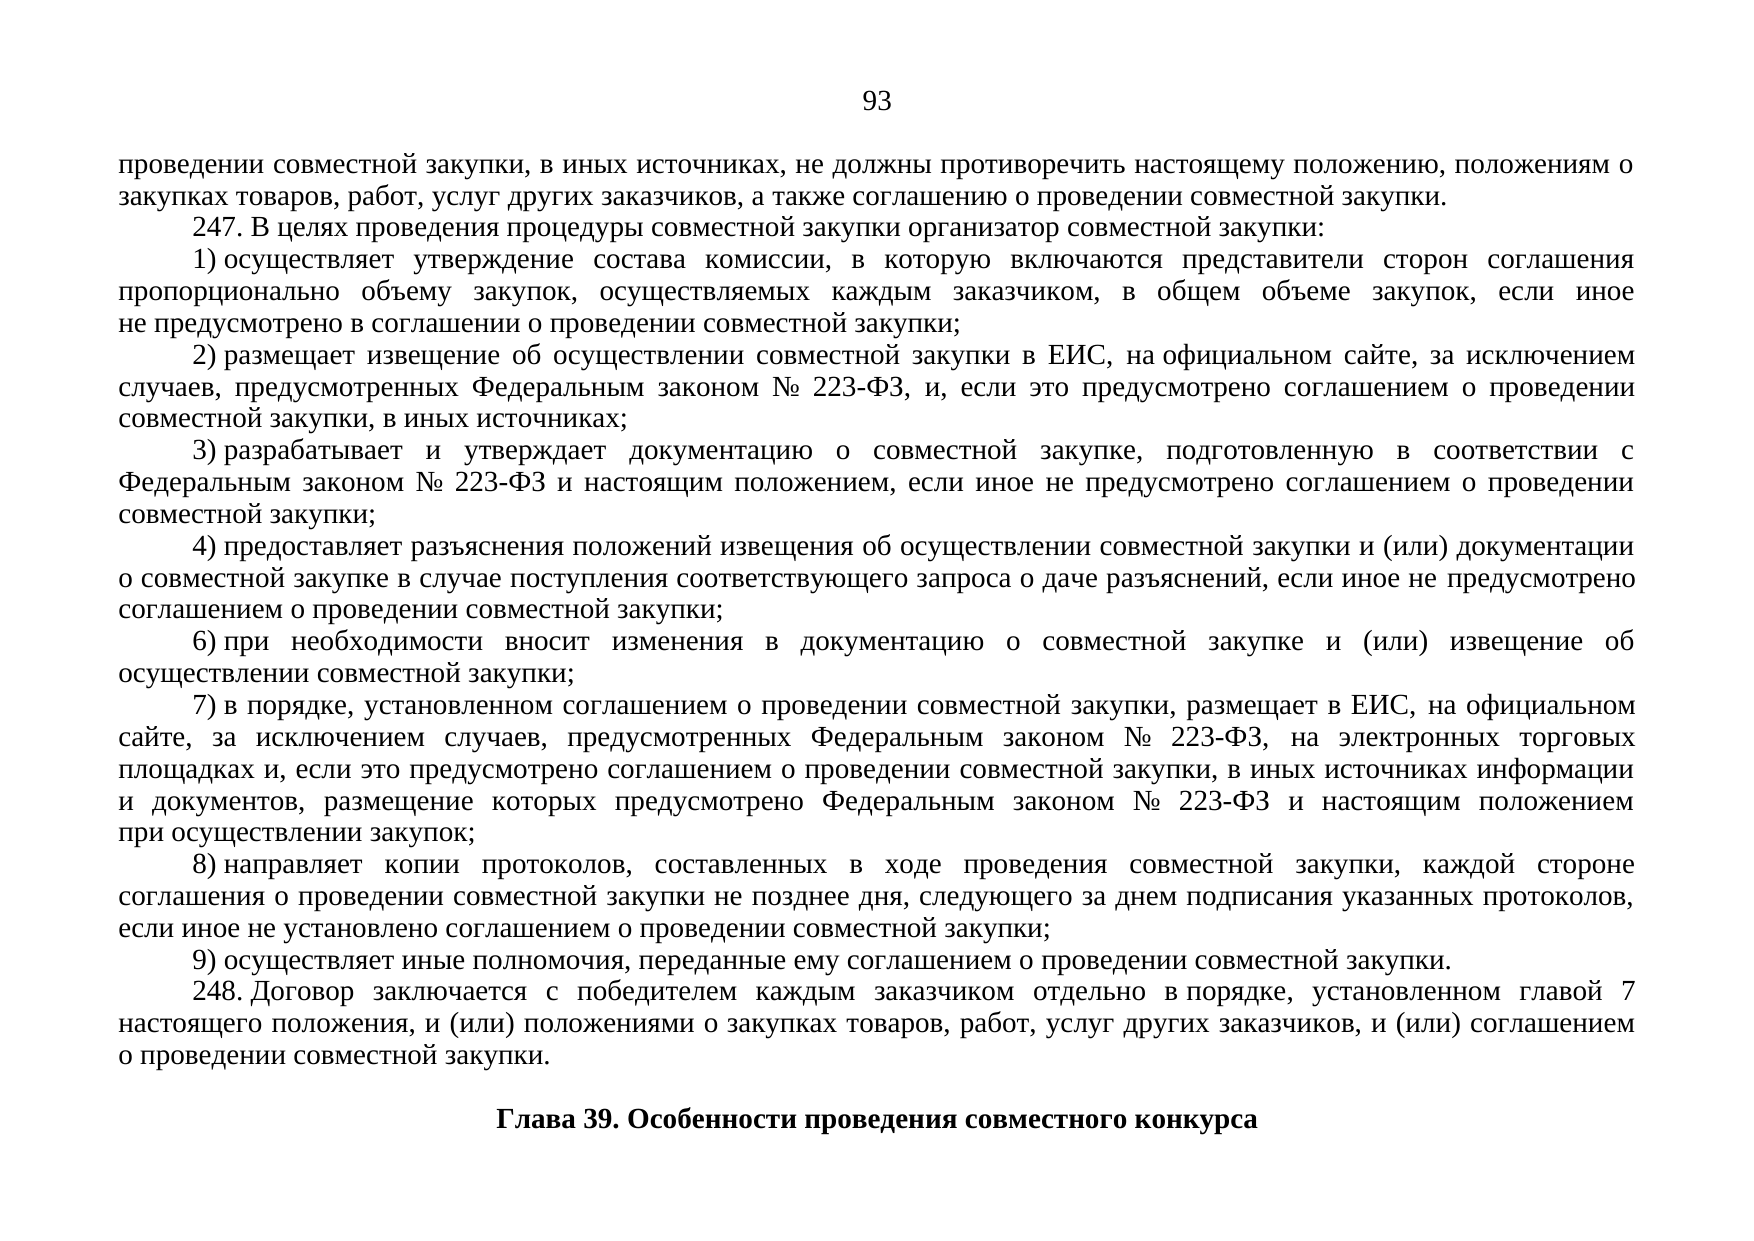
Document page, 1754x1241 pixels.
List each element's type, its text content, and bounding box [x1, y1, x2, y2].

text 9) осуществляет иные полномочия, переданные ему соглашением о проведении совместной закупки. [118, 944, 1636, 975]
text 248. Договор заключается с победителем каждым заказчиком отдельно в порядке, установленном главой 7 настоящего положения, и (или) положениями о закупках товаров, работ, услуг других заказчиков, и (или) соглашением о проведении совместной закупки. [118, 975, 1636, 1071]
text 7) в порядке, установленном соглашением о проведении совместной закупки, размещает в ЕИС, на официальном сайте, за исключением случаев, предусмотренных Федеральным законом № 223-ФЗ, на электронных торговых площадках и, если это предусмотрено соглашением о проведении совместной закупки, в иных источниках информации и документов, размещение которых предусмотрено Федеральным законом № 223-ФЗ и настоящим положением при осуществлении закупок; [118, 689, 1636, 848]
text 6) при необходимости вносит изменения в документацию о совместной закупке и (или) извещение об осуществлении совместной закупки; [118, 625, 1636, 689]
text 8) направляет копии протоколов, составленных в ходе проведения совместной закупки, каждой стороне соглашения о проведении совместной закупки не позднее дня, следующего за днем подписания указанных протоколов, если иное не установлено соглашением о проведении совместной закупки; [118, 848, 1636, 944]
text 247. В целях проведения процедуры совместной закупки организатор совместной закупки: [118, 211, 1636, 243]
text Глава 39. Особенности проведения совместного конкурса [118, 1103, 1636, 1134]
text 3) разрабатывает и утверждает документацию о совместной закупке, подготовленную в соответствии с Федеральным законом № 223-ФЗ и настоящим положением, если иное не предусмотрено соглашением о проведении совместной закупки; [118, 434, 1636, 530]
text 1) осуществляет утверждение состава комиссии, в которую включаются представители сторон соглашения пропорционально объему закупок, осуществляемых каждым заказчиком, в общем объеме закупок, если иное не предусмотрено в соглашении о проведении совместной закупки; [118, 243, 1636, 339]
text проведении совместной закупки, в иных источниках, не должны противоречить настоящему положению, положениям о закупках товаров, работ, услуг других заказчиков, а также соглашению о проведении совместной закупки. [118, 148, 1636, 211]
text 2) размещает извещение об осуществлении совместной закупки в ЕИС, на официальном сайте, за исключением случаев, предусмотренных Федеральным законом № 223-ФЗ, и, если это предусмотрено соглашением о проведении совместной закупки, в иных источниках; [118, 339, 1636, 434]
text 4) предоставляет разъяснения положений извещения об осуществлении совместной закупки и (или) документации о совместной закупке в случае поступления соответствующего запроса о даче разъяснений, если иное не предусмотрено соглашением о проведении совместной закупки; [118, 530, 1636, 625]
